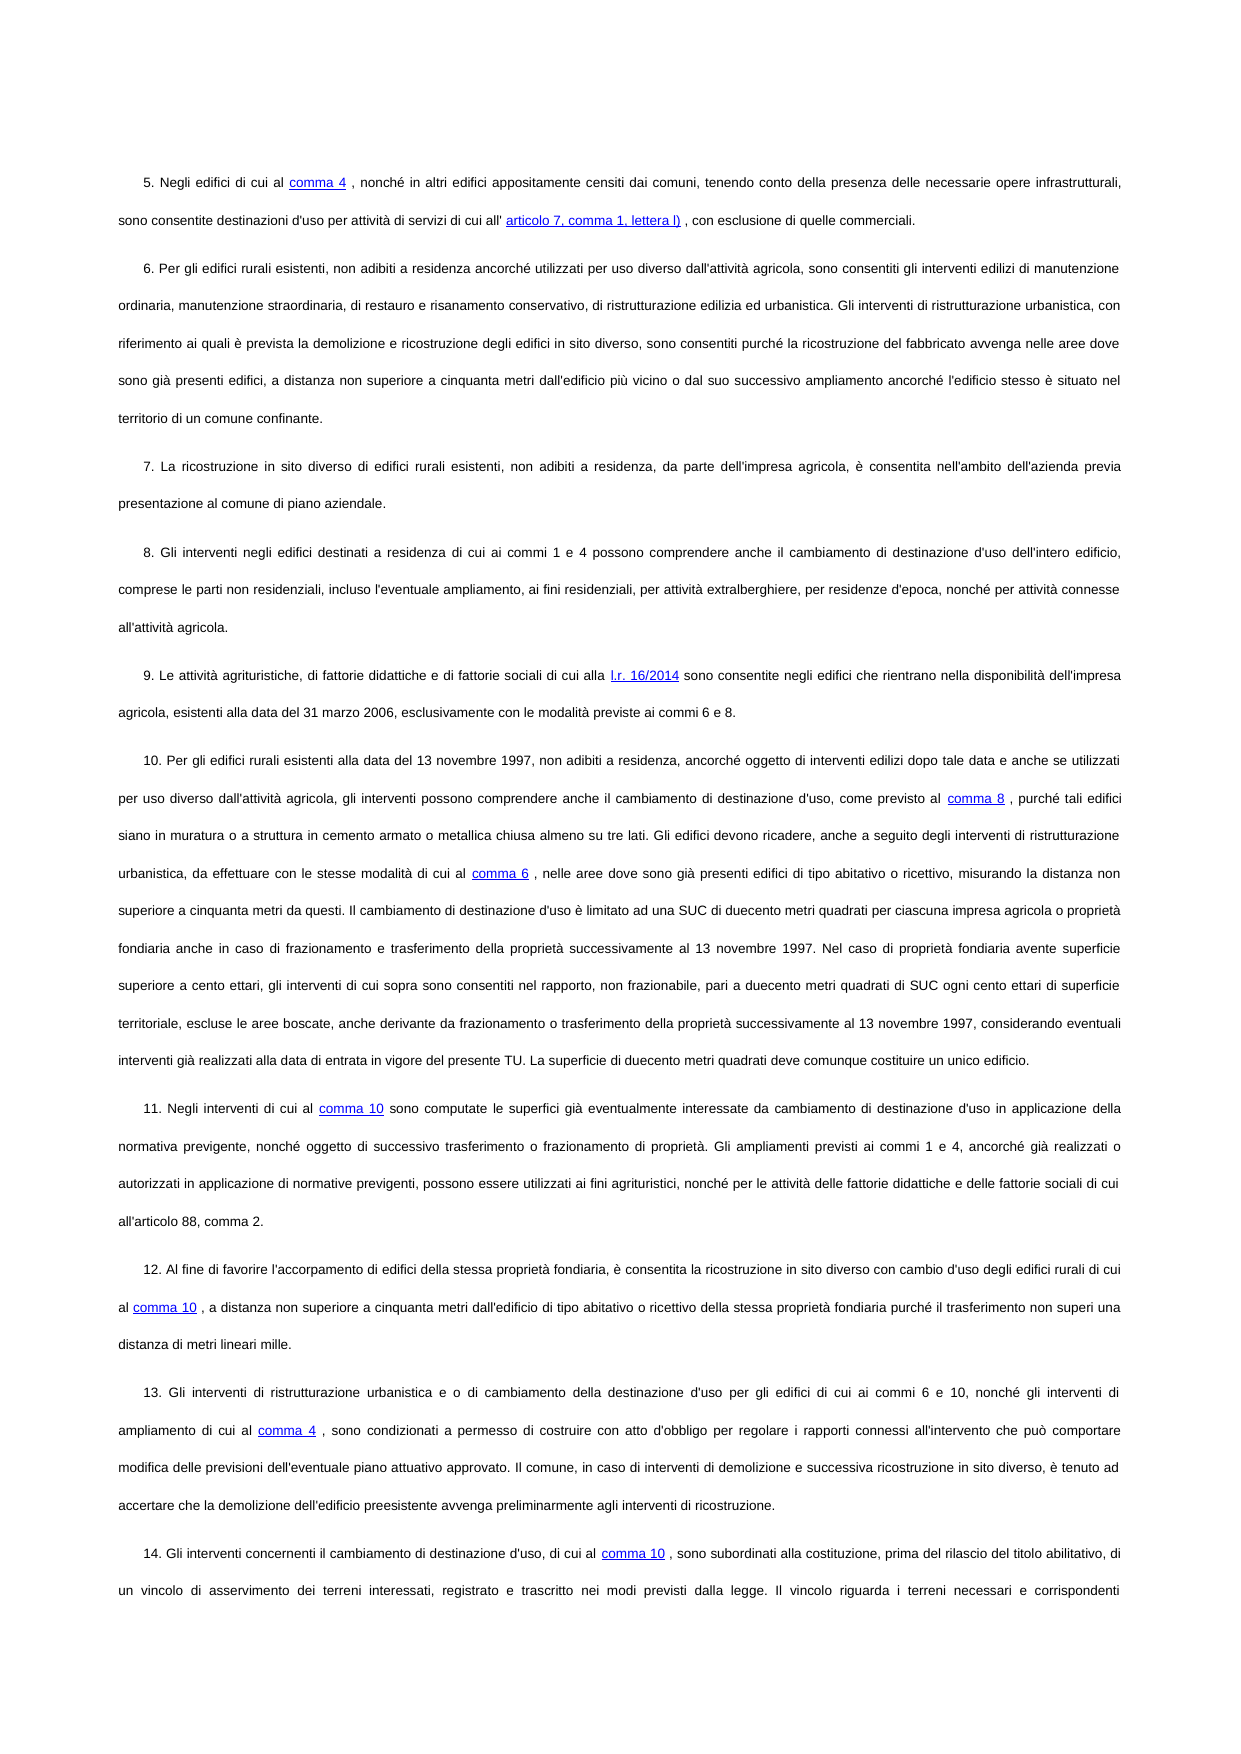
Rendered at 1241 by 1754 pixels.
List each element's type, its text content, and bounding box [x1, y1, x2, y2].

table_header 5. Negli edifici di cui al comma 4 , nonché in altri edifici appositamente censiti dai comuni, tenendo conto della presenza delle necessarie opere infrastrutturali, sono consentite destinazioni d'uso per attività di servizi di cui all' articolo 7, comma 1, lettera l) , con esclusione di quelle commerciali. 6. Per gli edifici rurali esistenti, non adibiti a residenza ancorché utilizzati per uso diverso dall'attività agricola, sono consentiti gli interventi edilizi di manutenzione ordinaria, manutenzione straordinaria, di restauro e risanamento conservativo, di ristrutturazione edilizia ed urbanistica. Gli interventi di ristrutturazione urbanistica, con riferimento ai quali è prevista la demolizione e ricostruzione degli edifici in sito diverso, sono consentiti purché la ricostruzione del fabbricato avvenga nelle aree dove sono già presenti edifici, a distanza non superiore a cinquanta metri dall'edificio più vicino o dal suo successivo ampliamento ancorché l'edificio stesso è situato nel territorio di un comune confinante. 7. La ricostruzione in sito diverso di edifici rurali esistenti, non adibiti a residenza, da parte dell'impresa agricola, è consentita nell'ambito dell'azienda previa presentazione al comune di piano aziendale. 8. Gli interventi negli edifici destinati a residenza di cui ai commi 1 e 4 possono comprendere anche il cambiamento di destinazione d'uso dell'intero edificio, comprese le parti non residenziali, incluso l'eventuale ampliamento, ai fini residenziali, per attività extralberghiere, per residenze d'epoca, nonché per attività connesse all'attività agricola. 9. Le attività agrituristiche, di fattorie didattiche e di fattorie sociali di cui alla l.r. 16/2014 sono consentite negli edifici che rientrano nella disponibilità dell'impresa agricola, esistenti alla data del 31 marzo 2006, esclusivamente con le modalità previste ai commi 6 e 8. 10. Per gli edifici rurali esistenti alla data del 13 novembre 1997, non adibiti a residenza, ancorché oggetto di interventi edilizi dopo tale data e anche se utilizzati per uso diverso dall'attività agricola, gli interventi possono comprendere anche il cambiamento di destinazione d'uso, come previsto al comma 8 , purché tali edifici siano in muratura o a struttura in cemento armato o metallica chiusa almeno su tre lati. Gli edifici devono ricadere, anche a seguito degli interventi di ristrutturazione urbanistica, da effettuare con le stesse modalità di cui al comma 6 , nelle aree dove sono già presenti edifici di tipo abitativo o ricettivo, misurando la distanza non superiore a cinquanta metri da questi. Il cambiamento di destinazione d'uso è limitato ad una SUC di duecento metri quadrati per ciascuna impresa agricola o proprietà fondiaria anche in caso di frazionamento e trasferimento della proprietà successivamente al 13 novembre 1997. Nel caso di proprietà fondiaria avente superficie superiore a cento ettari, gli interventi di cui sopra sono consentiti nel rapporto, non frazionabile, pari a duecento metri quadrati di SUC ogni cento ettari di superficie territoriale, escluse le aree boscate, anche derivante da frazionamento o trasferimento della proprietà successivamente al 13 novembre 1997, considerando eventuali interventi già realizzati alla data di entrata in vigore del presente TU. La superficie di duecento metri quadrati deve comunque costituire un unico edificio. 11. Negli interventi di cui al comma 10 sono computate le superfici già eventualmente interessate da cambiamento di destinazione d'uso in applicazione della normativa previgente, nonché oggetto di successivo trasferimento o frazionamento di proprietà. Gli ampliamenti previsti ai commi 1 e 4, ancorché già realizzati o autorizzati in applicazione di normative previgenti, possono essere utilizzati ai fini agrituristici, nonché per le attività delle fattorie didattiche e delle fattorie sociali di cui all'articolo 88, comma 2. 12. Al fine di favorire l'accorpamento di edifici della stessa proprietà fondiaria, è consentita la ricostruzione in sito diverso con cambio d'uso degli edifici rurali di cui al comma 10 , a distanza non superiore a cinquanta metri dall'edificio di tipo abitativo o ricettivo della stessa proprietà fondiaria purché il trasferimento non superi una distanza di metri lineari mille. 13. Gli interventi di ristrutturazione urbanistica e o di cambiamento della destinazione d'uso per gli edifici di cui ai commi 6 e 10, nonché gli interventi di ampliamento di cui al comma 4 , sono condizionati a permesso di costruire con atto d'obbligo per regolare i rapporti connessi all'intervento che può comportare modifica delle previsioni dell'eventuale piano attuativo approvato. Il comune, in caso di interventi di demolizione e successiva ricostruzione in sito diverso, è tenuto ad accertare che la demolizione dell'edificio preesistente avvenga preliminarmente agli interventi di ricostruzione. 14. Gli interventi concernenti il cambiamento di destinazione d'uso, di cui al comma 10 , sono subordinati alla costituzione, prima del rilascio del titolo abilitativo, di un vincolo di asservimento dei terreni interessati, registrato e trascritto nei modi previsti dalla legge. Il vincolo riguarda i terreni necessari e corrispondenti [118, 148, 1122, 1598]
